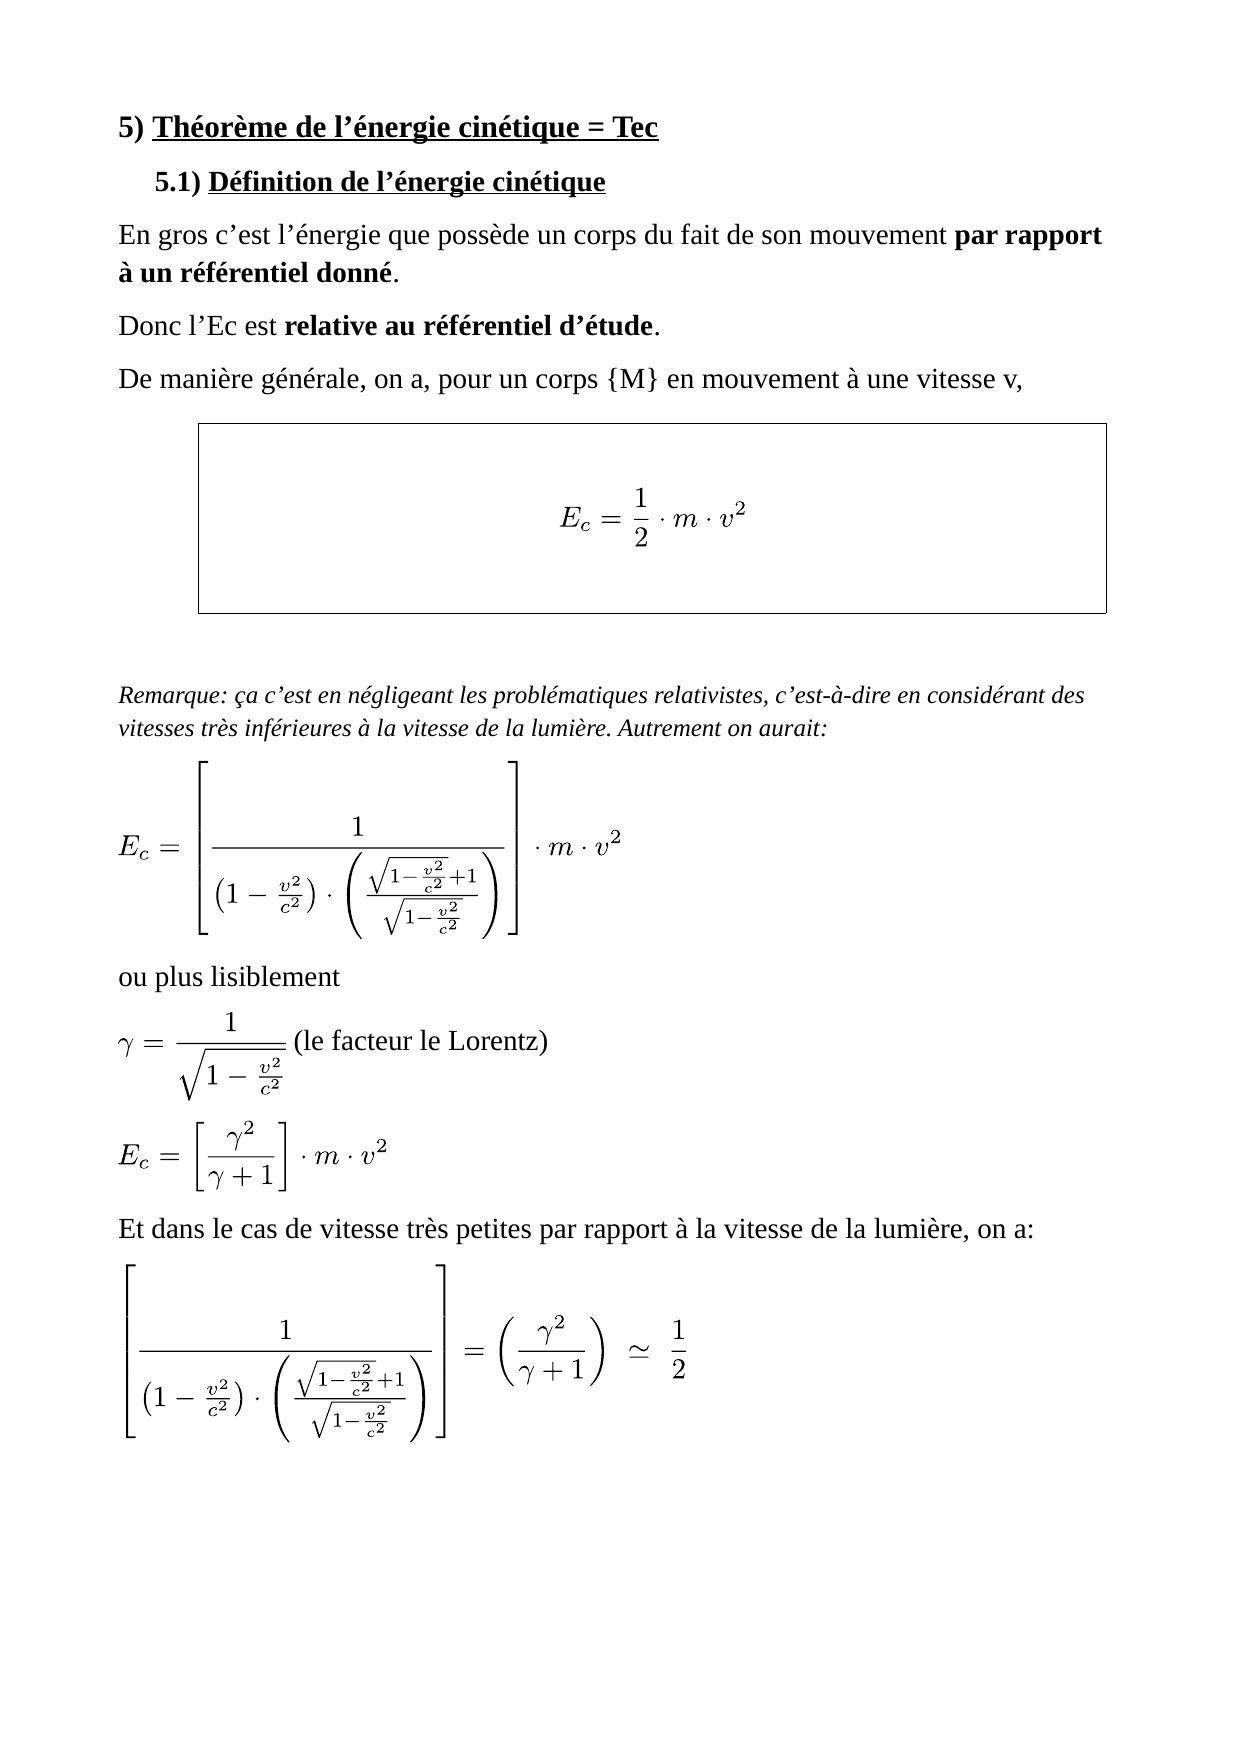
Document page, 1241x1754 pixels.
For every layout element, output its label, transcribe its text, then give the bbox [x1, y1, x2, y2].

text Remarque: ça c’est en négligeant les problématiques relativistes, c’est-à-dire en considérant des vitesses très inférieures à la vitesse de la lumière. Autrement on aurait: [118, 680, 1122, 742]
text Et dans le cas de vitesse très petites par rapport à la vitesse de la lumière, on a: [118, 1211, 1122, 1245]
text Donc l’Ec est relative au référentiel d’étude. [118, 308, 1122, 342]
text En gros c’est l’énergie que possède un corps du fait de son mouvement par rapport à un référentiel donné. [118, 217, 1122, 289]
text De manière générale, on a, pour un corps {M} en mouvement à une vitesse v, [118, 362, 1122, 395]
text (le facteur le Lorentz) [190, 1012, 1122, 1101]
text 5) Théorème de l’énergie cinétique = Tec [118, 108, 1122, 144]
text ou plus lisiblement [118, 959, 1122, 992]
text 5.1) Définition de l’énergie cinétique [118, 164, 1122, 197]
